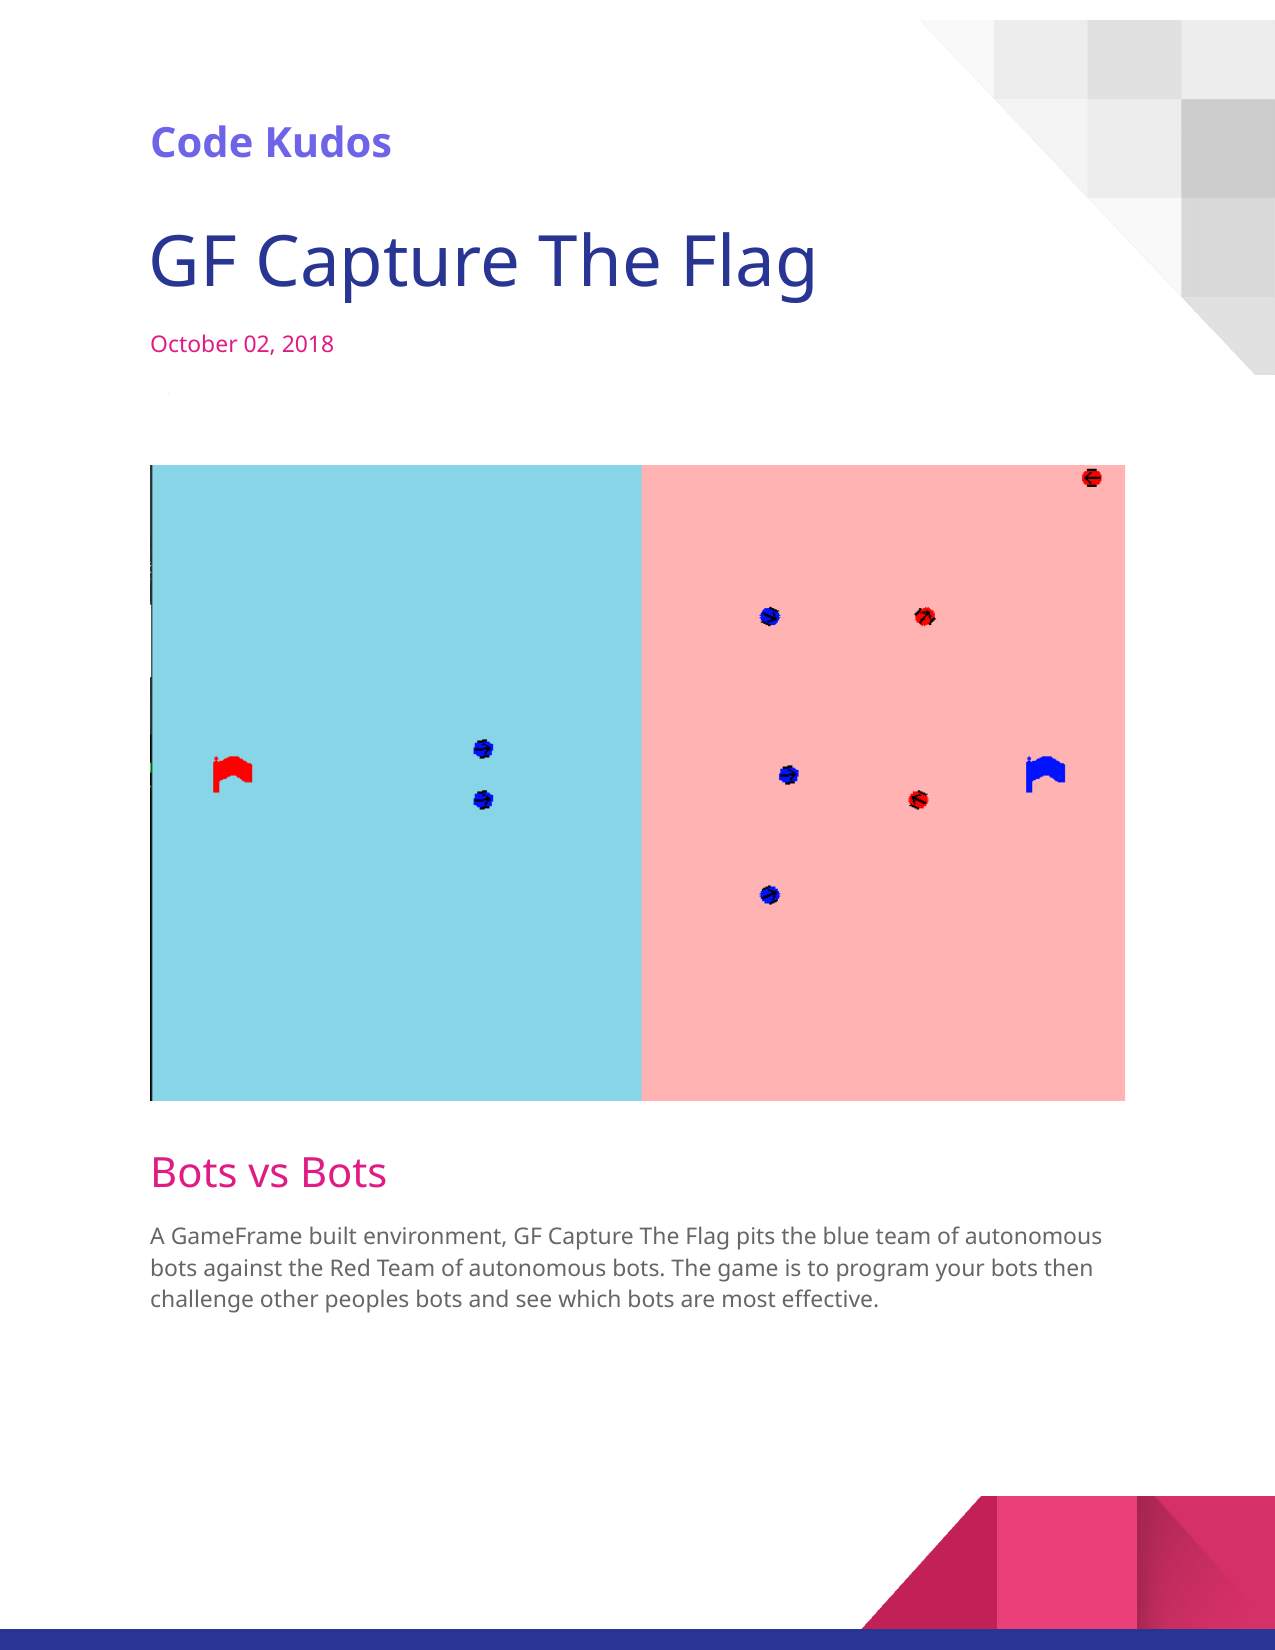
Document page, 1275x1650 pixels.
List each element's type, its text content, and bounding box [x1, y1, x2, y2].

text Code Kudos [150, 112, 1125, 169]
title GF Capture The Flag [148, 211, 1125, 307]
picture [0, 1496, 1275, 1650]
subtitle Bots vs Bots [150, 1143, 1125, 1199]
text A GameFrame built environment, GF Capture The Flag pits the blue team of autonomous bots against the Red Team of autonomous bots. The game is to program your bots then challenge other peoples bots and see which bots are most effective. [150, 1220, 1125, 1314]
subtitle October 02, 2018 [150, 328, 1125, 359]
picture [900, 20, 1275, 375]
picture [150, 465, 1125, 1101]
